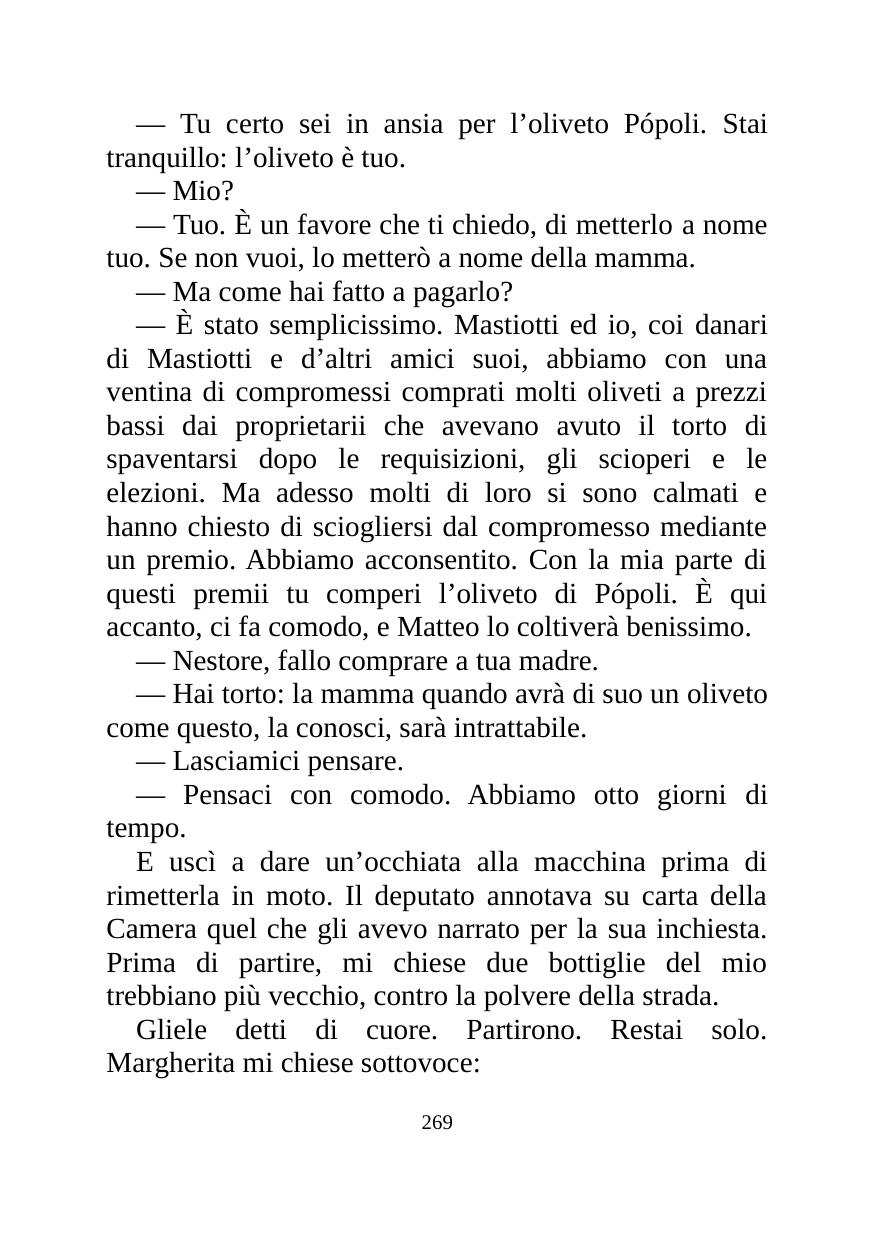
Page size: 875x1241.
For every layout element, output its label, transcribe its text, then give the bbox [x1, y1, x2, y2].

text — Nestore, fallo comprare a tua madre. [106, 643, 768, 676]
text — Pensaci con comodo. Abbiamo otto giorni di tempo. [106, 777, 768, 844]
text — Ma come hai fatto a pagarlo? [106, 274, 768, 307]
text — Mio? [106, 173, 768, 207]
text — Tu certo sei in ansia per l’oliveto Pópoli. Stai tranquillo: l’oliveto è tuo. [106, 106, 768, 173]
text Gliele detti di cuore. Partirono. Restai solo. Margherita mi chiese sottovoce: [106, 1012, 768, 1079]
text — È stato semplicissimo. Mastiotti ed io, coi danari di Mastiotti e d’altri amici suoi, abbiamo con una ventina di compromessi comprati molti oliveti a prezzi bassi dai proprietarii che avevano avuto il torto di spaventarsi dopo le requisizioni, gli scioperi e le elezioni. Ma adesso molti di loro si sono calmati e hanno chiesto di sciogliersi dal compromesso mediante un premio. Abbiamo acconsentito. Con la mia parte di questi premii tu comperi l’oliveto di Pópoli. È qui accanto, ci fa comodo, e Matteo lo coltiverà benissimo. [106, 307, 768, 643]
text — Tuo. È un favore che ti chiedo, di metterlo a nome tuo. Se non vuoi, lo metterò a nome della mamma. [106, 207, 768, 274]
text E uscì a dare un’occhiata alla macchina prima di rimetterla in moto. Il deputato annotava su carta della Camera quel che gli avevo narrato per la sua inchiesta. Prima di partire, mi chiese due bottiglie del mio trebbiano più vecchio, contro la polvere della strada. [106, 844, 768, 1012]
text — Hai torto: la mamma quando avrà di suo un oliveto come questo, la conosci, sarà intrattabile. [106, 676, 768, 743]
text — Lasciamici pensare. [106, 743, 768, 777]
